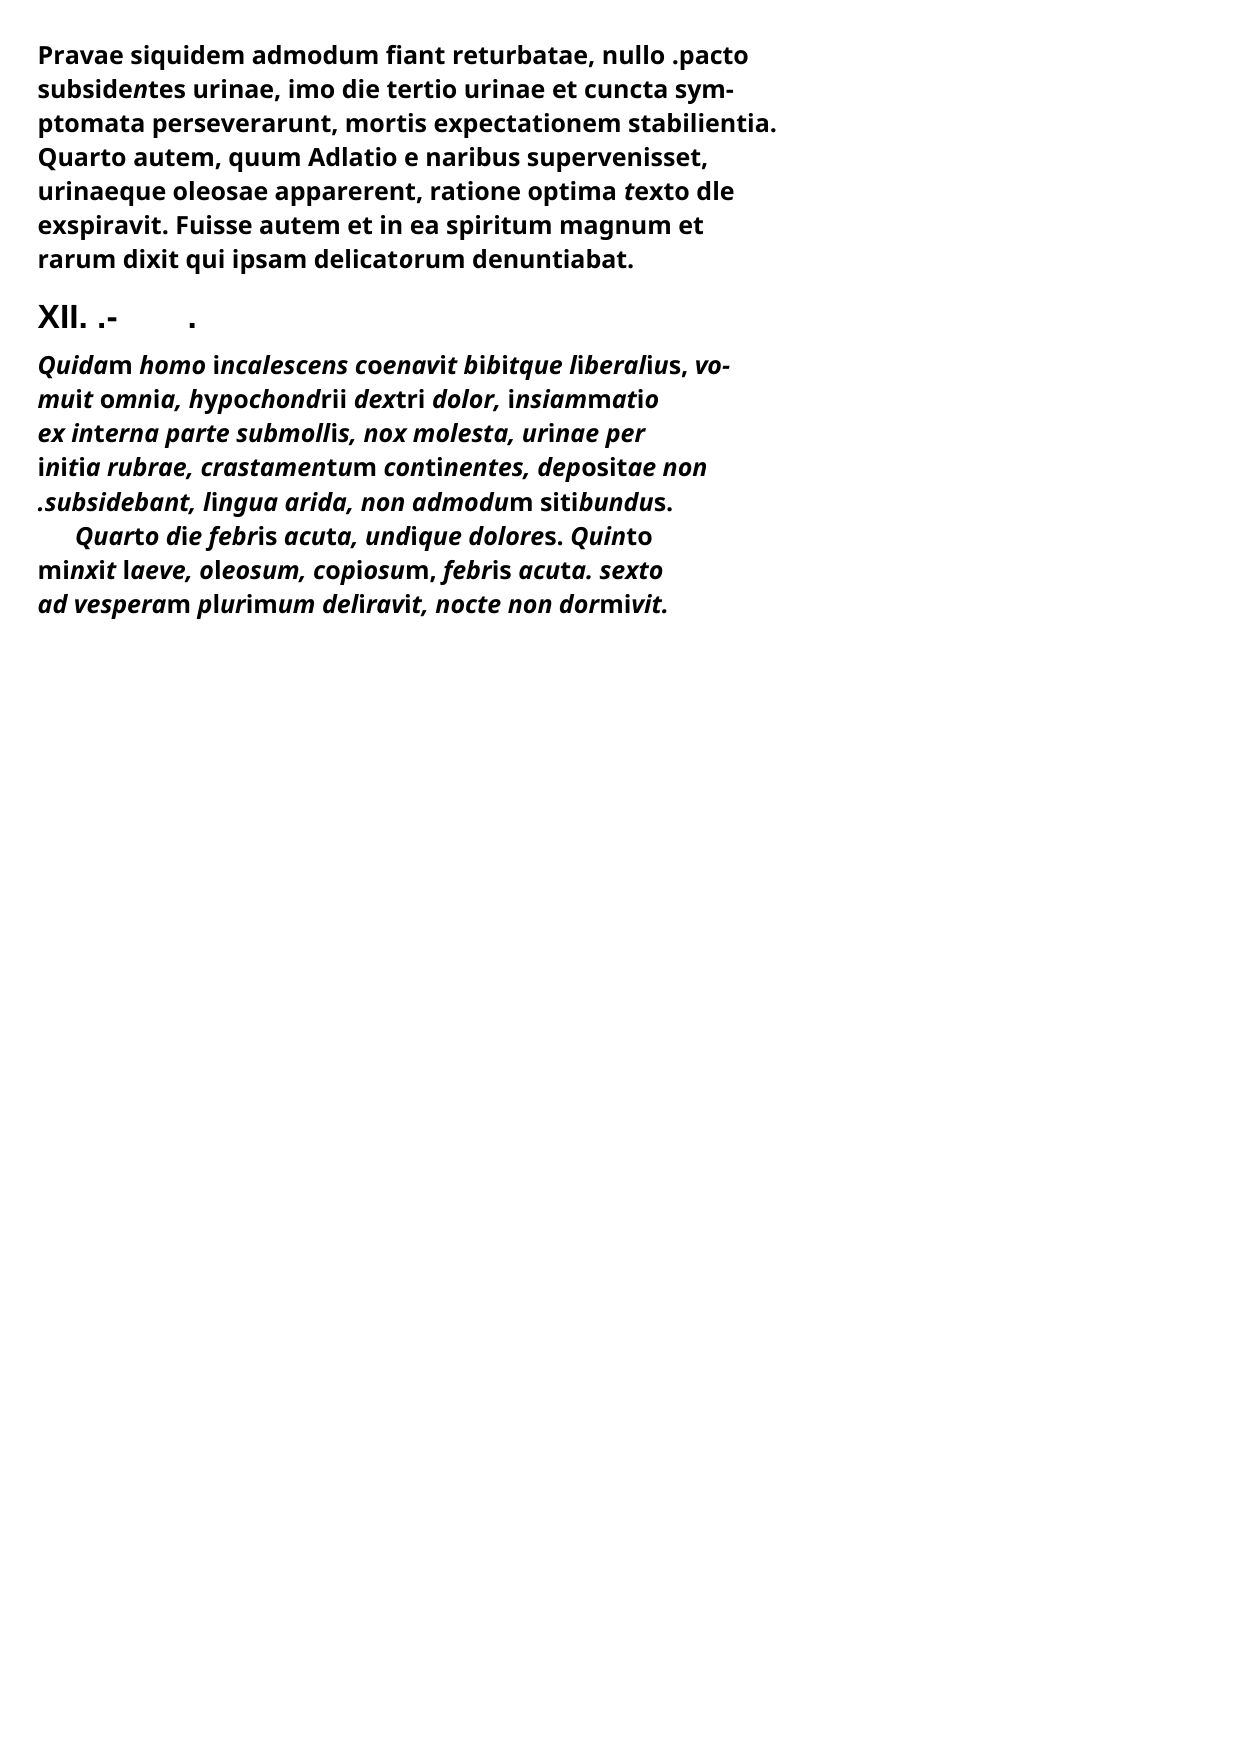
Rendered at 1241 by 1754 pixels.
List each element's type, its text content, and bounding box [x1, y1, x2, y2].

text Pravae siquidem admodum fiant returbatae, nullo .pacto subsidentes urinae, imo die tertio urinae et cuncta sym- ptomata perseverarunt, mortis expectationem stabilientia. Quarto autem, quum Adlatio e naribus supervenisset, urinaeque oleosae apparerent, ratione optima texto dle exspiravit. Fuisse autem et in ea spiritum magnum et rarum dixit qui ipsam delicatorum denuntiabat. [37, 37, 1203, 276]
text Quidam homo incalescens coenavit bibitque liberalius, vo- muit omnia, hypochondrii dextri dolor, insiammatio ex interna parte submollis, nox molesta, urinae per initia rubrae, crastamentum continentes, depositae non .subsidebant, lingua arida, non admodum sitibundus. [37, 348, 1203, 518]
subtitle XII. .- . [37, 297, 1203, 335]
text Quarto die febris acuta, undique dolores. Quinto minxit laeve, oleosum, copiosum, febris acuta. sexto ad vesperam plurimum deliravit, nocte non dormivit. [37, 518, 1203, 620]
